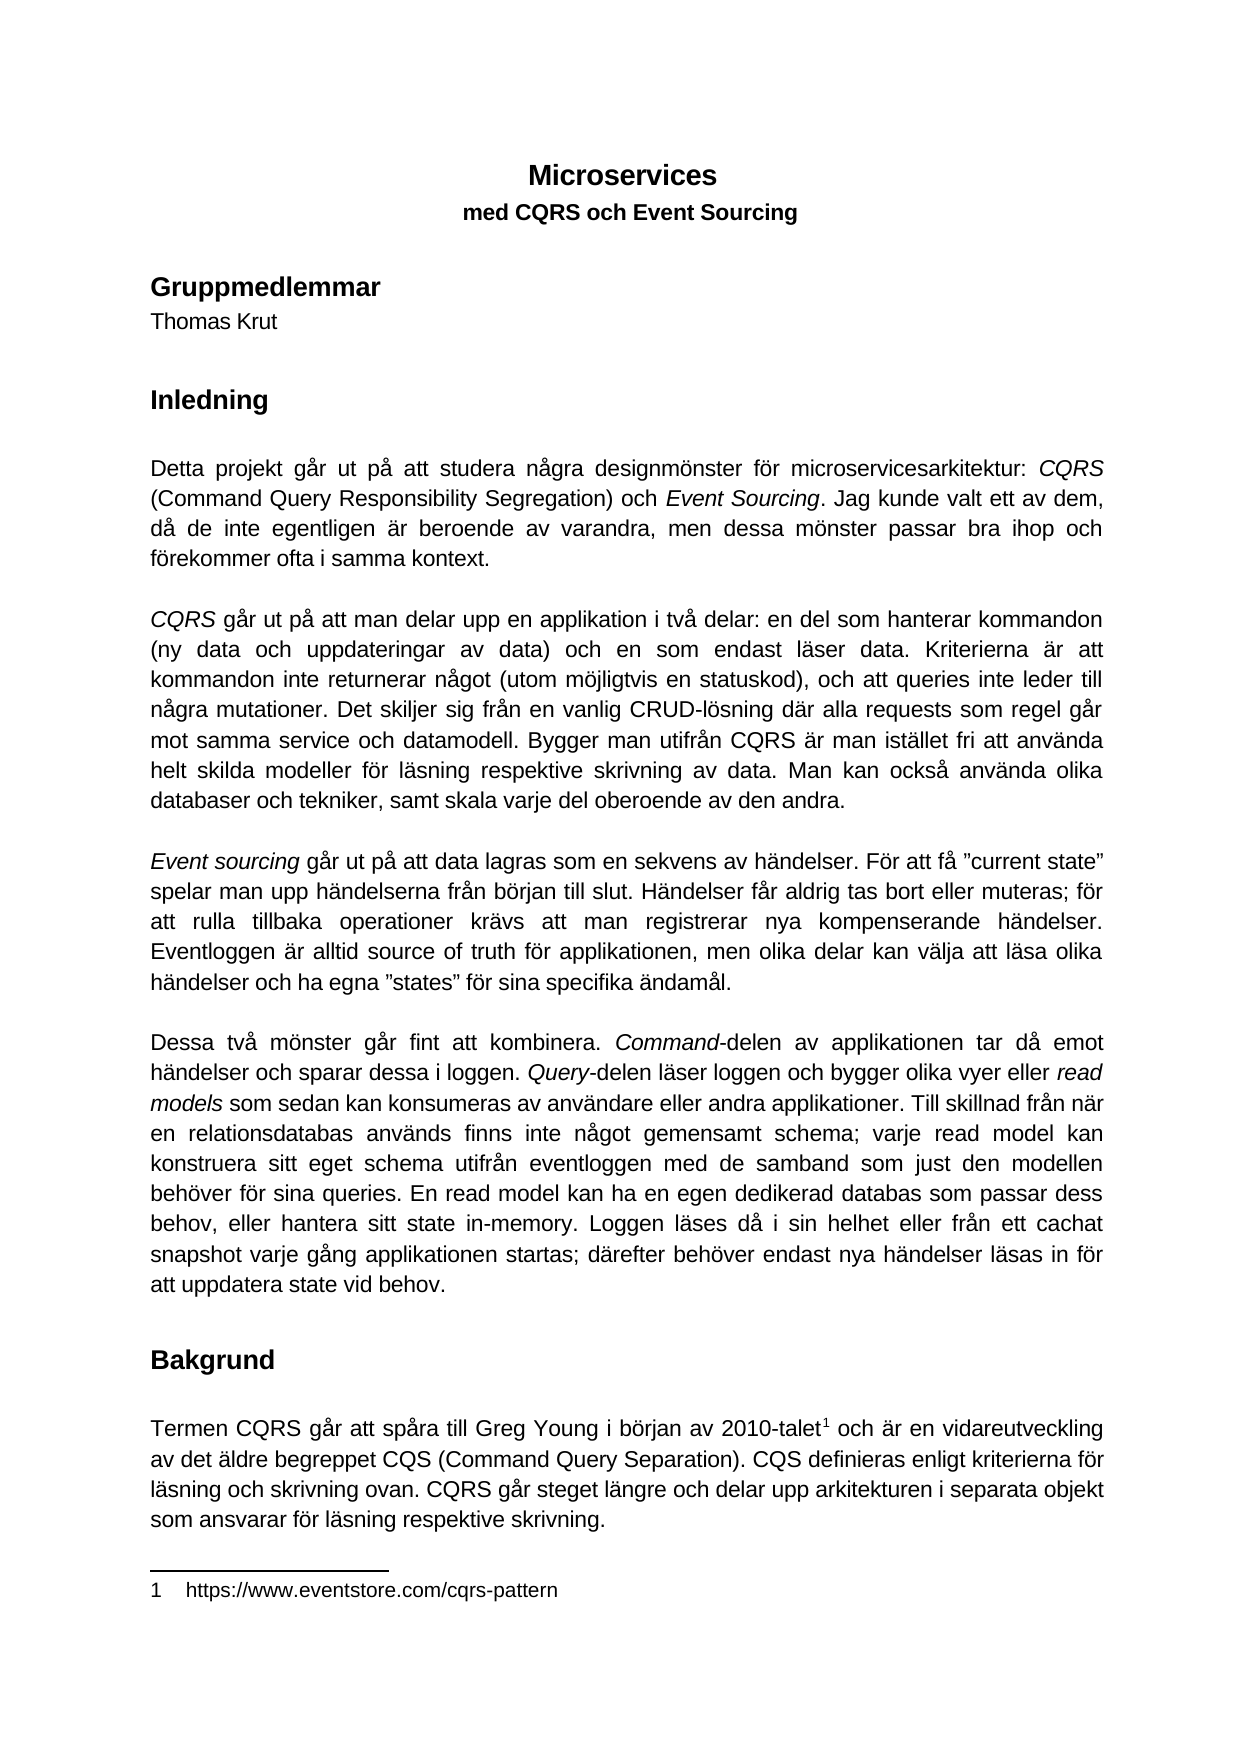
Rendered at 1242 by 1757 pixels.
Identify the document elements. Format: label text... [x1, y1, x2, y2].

text Detta projekt går ut på att studera några designmönster för microservicesarkitektur: CQRS (Command Query Responsibility Segregation) och Event Sourcing. Jag kunde valt ett av dem, då de inte egentligen är beroende av varandra, men dessa mönster passar bra ihop och förekommer ofta i samma kontext. [150, 454, 1104, 571]
text Termen CQRS går att spåra till Greg Young i början av 2010-talet och är en vidareutveckling av det äldre begreppet CQS (Command Query Separation). CQS definieras enligt kriterierna för läsning och skrivning ovan. CQRS går steget längre och delar upp arkitekturen i separata objekt som ansvarar för läsning respektive skrivning. [150, 1415, 1104, 1532]
subtitle Bakgrund [150, 1344, 1104, 1375]
text CQRS går ut på att man delar upp en applikation i två delar: en del som hanterar kommandon (ny data och uppdateringar av data) och en som endast läser data. Kriterierna är att kommandon inte returnerar något (utom möjligtvis en statuskod), och att queries inte leder till några mutationer. Det skiljer sig från en vanlig CRUD-lösning där alla requests som regel går mot samma service och datamodell. Bygger man utifrån CQRS är man istället fri att använda helt skilda modeller för läsning respektive skrivning av data. Man kan också använda olika databaser och tekniker, samt skala varje del oberoende av den andra. [150, 606, 1104, 813]
text Dessa två mönster går fint att kombinera. Command-delen av applikationen tar då emot händelser och sparar dessa i loggen. Query-delen läser loggen och bygger olika vyer eller read models som sedan kan konsumeras av användare eller andra applikationer. Till skillnad från när en relationsdatabas används finns inte något gemensamt schema; varje read model kan konstruera sitt eget schema utifrån eventloggen med de samband som just den modellen behöver för sina queries. En read model kan ha en egen dedikerad databas som passar dess behov, eller hantera sitt state in-memory. Loggen läses då i sin helhet eller från ett cachat snapshot varje gång applikationen startas; därefter behöver endast nya händelser läsas in för att uppdatera state vid behov. [150, 1029, 1104, 1297]
title Microservices [156, 158, 1089, 192]
subtitle Inledning [150, 384, 1104, 416]
text med CQRS och Event Sourcing [165, 199, 1096, 225]
text Event sourcing går ut på att data lagras som en sekvens av händelser. För att få ”current state” spelar man upp händelserna från början till slut. Händelser får aldrig tas bort eller muteras; för att rulla tillbaka operationer krävs att man registrerar nya kompenserande händelser. Eventloggen är alltid source of truth för applikationen, men olika delar kan välja att läsa olika händelser och ha egna ”states” för sina specifika ändamål. [150, 848, 1104, 995]
subtitle Gruppmedlemmar [150, 271, 1104, 302]
text Thomas Krut [150, 308, 1104, 334]
text https://www.eventstore.com/cqrs-pattern [150, 1577, 1104, 1601]
